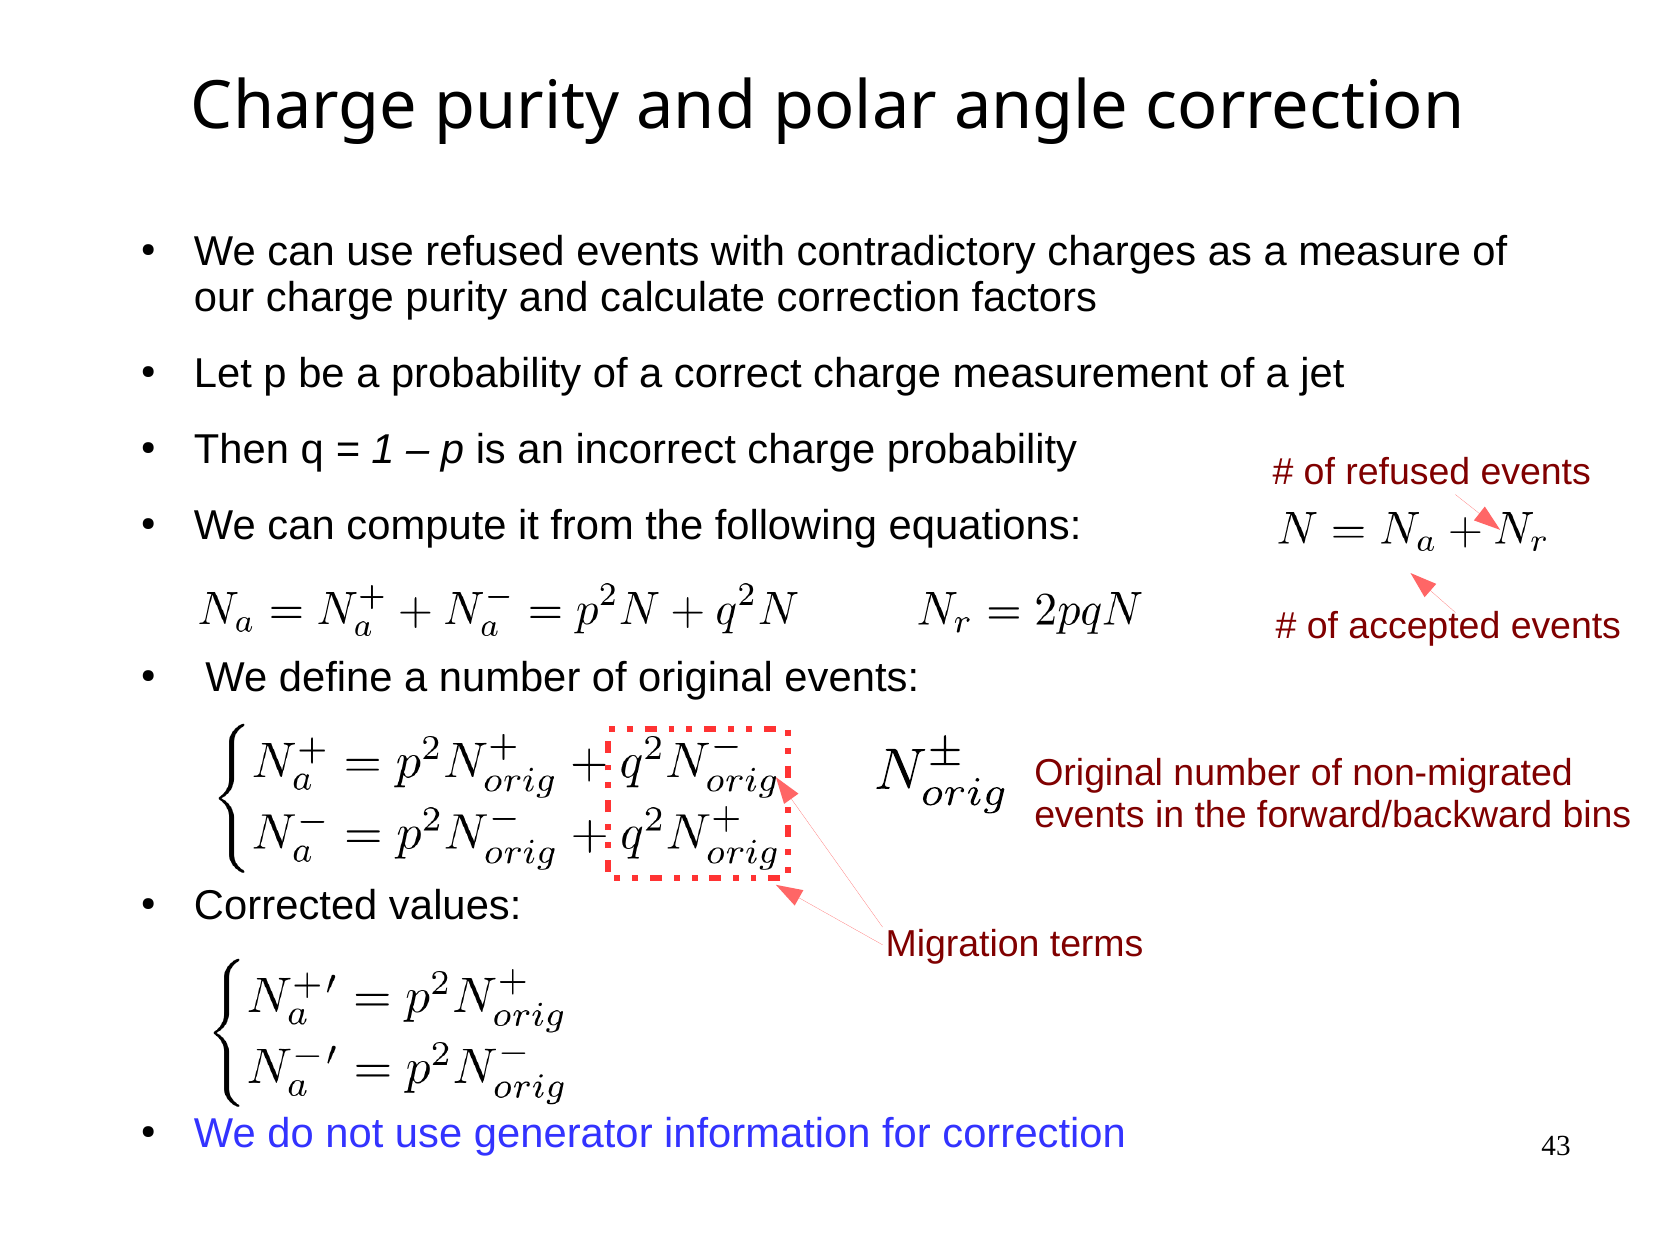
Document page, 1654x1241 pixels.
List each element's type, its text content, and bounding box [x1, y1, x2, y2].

text_box # of refused events [1257, 443, 1606, 501]
text_box Original number of non-migrated events in the forward/backward bins [1019, 744, 1647, 844]
picture [213, 958, 564, 1107]
picture [918, 592, 1142, 634]
list We can use refused events with contradictory charges as a measure of our charge purity and calculate correction factors Let p be a probability of a correct charge measurement of a jet Then q = 1 – p is an incorrect charge probability We can compute it from the following equations: We define a number of original events: Corrected values: We do not use generator information for correction [123, 227, 1568, 1216]
text_box Migration terms [870, 914, 1159, 972]
picture [199, 583, 798, 636]
text_box # of accepted events [1260, 597, 1636, 655]
picture [1278, 512, 1546, 551]
text_box [873, 734, 1007, 814]
title Charge purity and polar angle correction [85, 52, 1571, 153]
